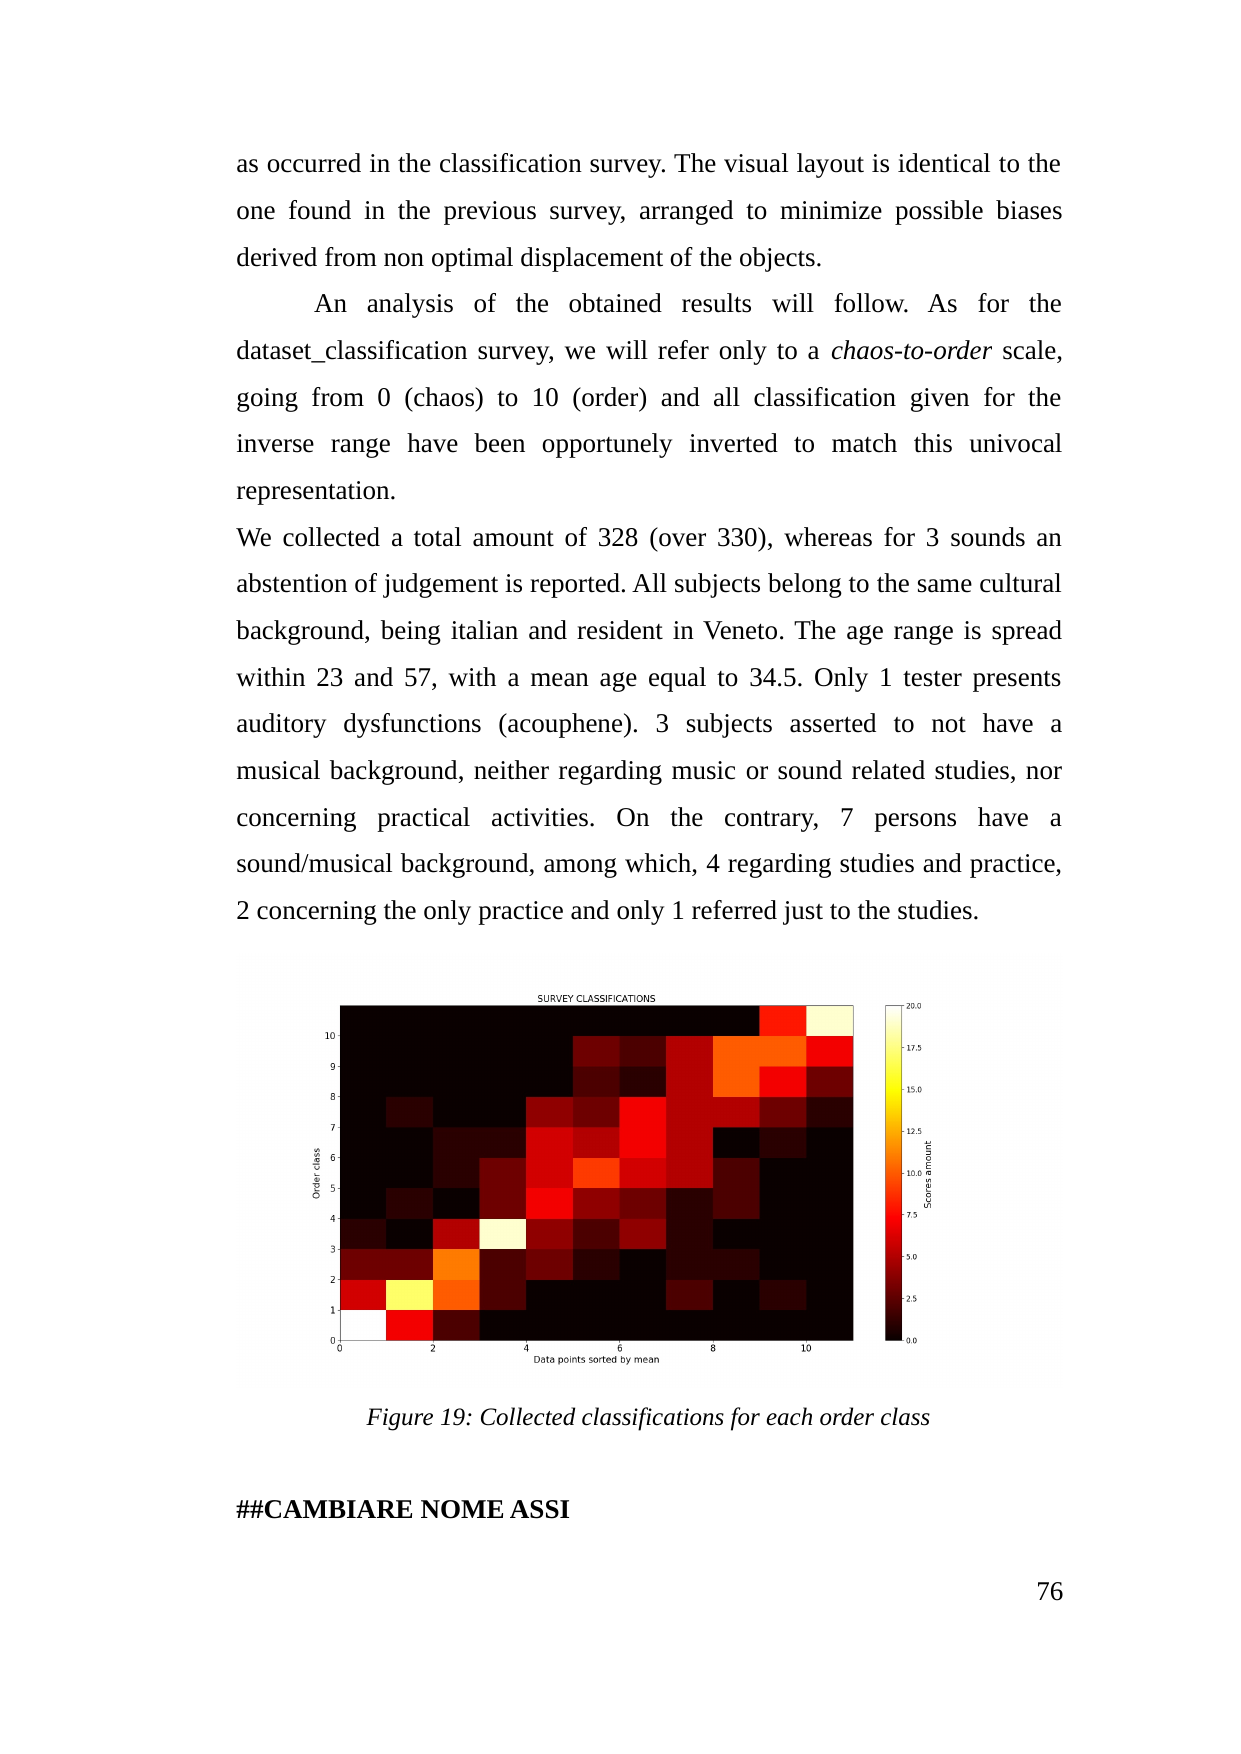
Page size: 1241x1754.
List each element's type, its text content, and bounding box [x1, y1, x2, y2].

picture [236, 953, 1063, 1388]
text Figure 19: Collected classifications for each order class [236, 1388, 1063, 1431]
text as occurred in the classification survey. The visual layout is identical to the one found in the previous survey, arranged to minimize possible biases derived from non optimal displacement of the objects. [236, 148, 1063, 272]
text We collected a total amount of 328 (over 330), whereas for 3 sounds an abstention of judgement is reported. All subjects belong to the same cultural background, being italian and resident in Veneto. The age range is spread within 23 and 57, with a mean age equal to 34.5. Only 1 tester presents auditory dysfunctions (acouphene). 3 subjects asserted to not have a musical background, neither regarding music or sound related studies, nor concerning practical activities. On the contrary, 7 persons have a sound/musical background, among which, 4 regarding studies and practice, 2 concerning the only practice and only 1 referred just to the studies. [236, 521, 1063, 925]
text An analysis of the obtained results will follow. As for the dataset_classification survey, we will refer only to a chaos-to-order scale, going from 0 (chaos) to 10 (order) and all classification given for the inverse range have been opportunely inverted to match this univocal representation. [236, 288, 1063, 505]
text ##CAMBIARE NOME ASSI [236, 1493, 1063, 1524]
